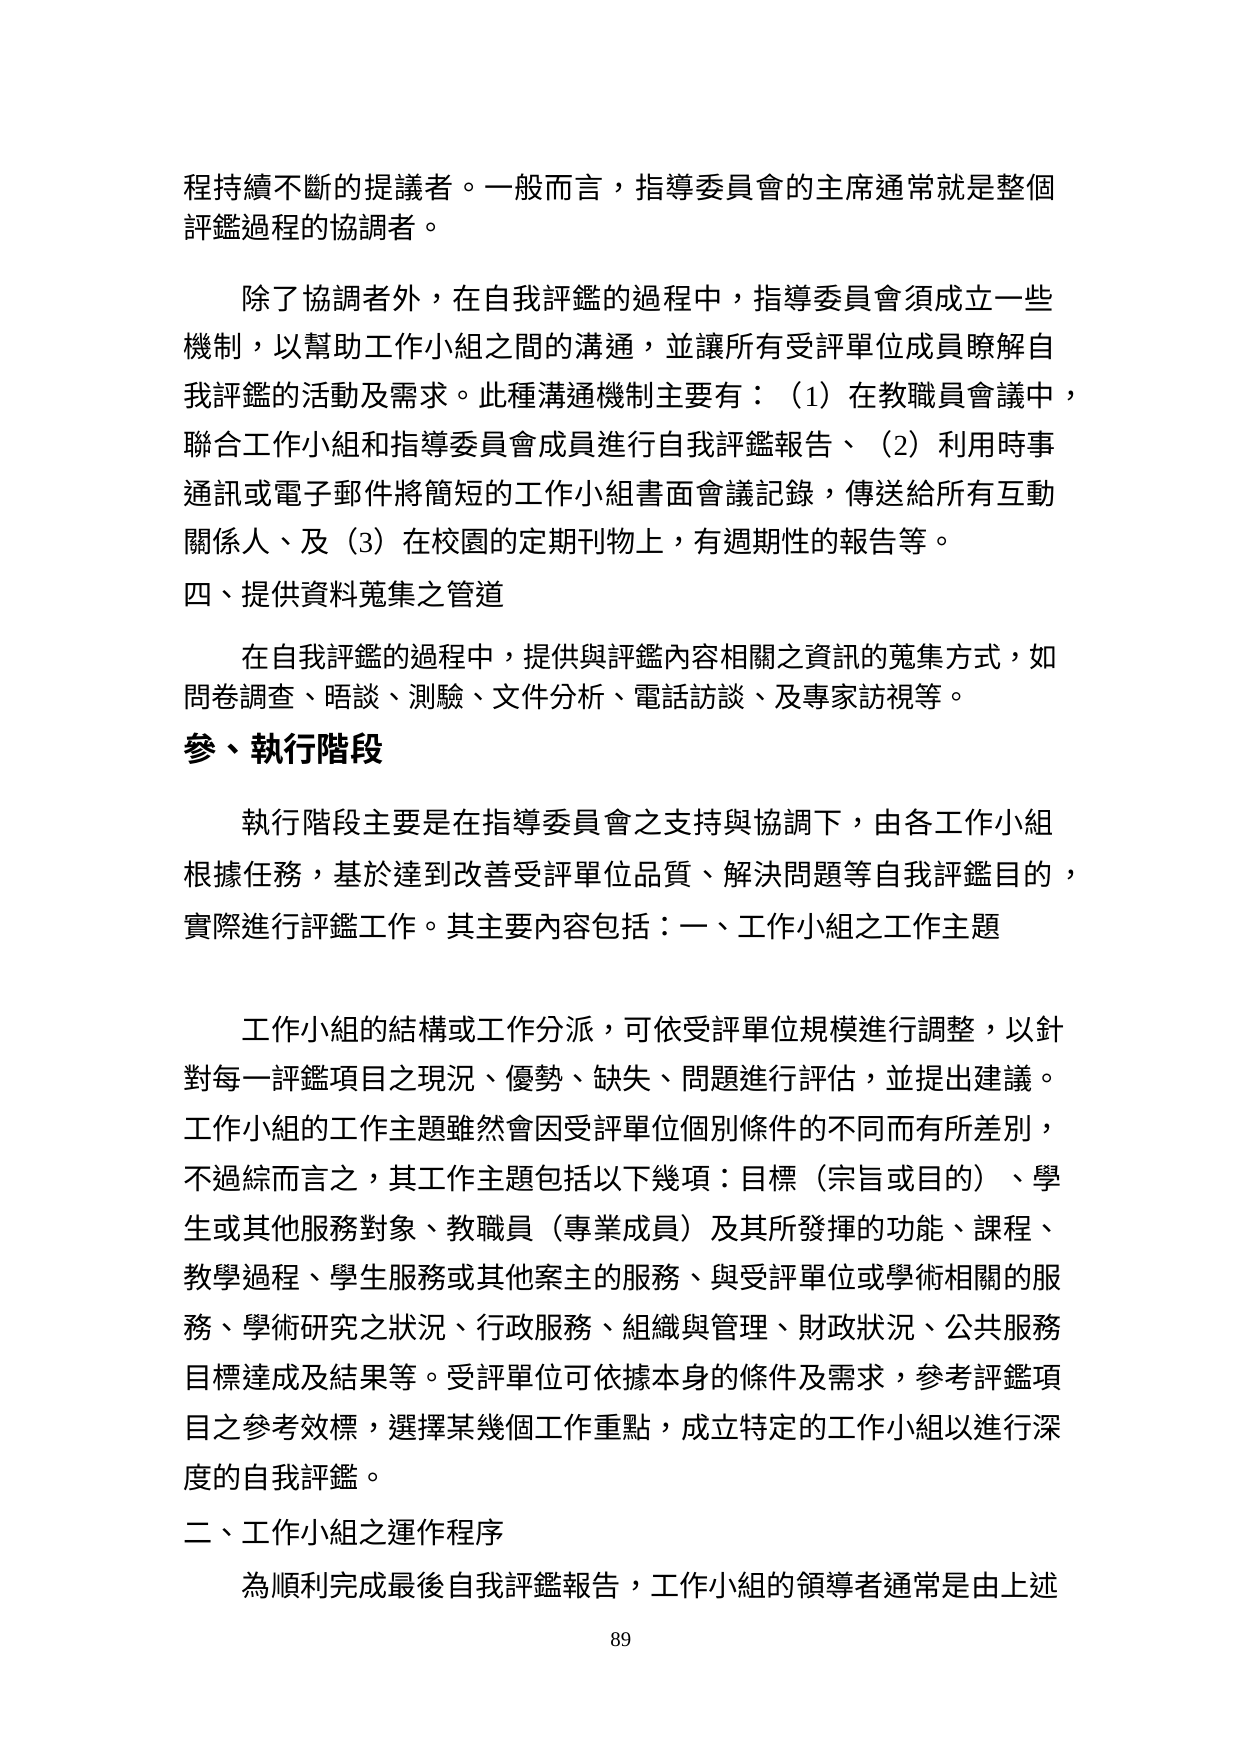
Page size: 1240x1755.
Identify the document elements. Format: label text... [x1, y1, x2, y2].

text 二、工作小組之運作程序 [183, 1516, 1089, 1551]
text 程持續不斷的提議者。一般而言，指導委員會的主席通常就是整個評鑑過程的協調者。 [183, 166, 1056, 247]
text 為順利完成最後自我評鑑報告，工作小組的領導者通常是由上述 [242, 1568, 1089, 1603]
text 四、提供資料蒐集之管道 [183, 577, 1089, 612]
text 除了協調者外，在自我評鑑的過程中，指導委員會須成立一些機制，以幫助工作小組之間的溝通，並讓所有受評單位成員瞭解自我評鑑的活動及需求。此種溝通機制主要有：（1）在教職員會議中，聯合工作小組和指導委員會成員進行自我評鑑報告、（2）利用時事通訊或電子郵件將簡短的工作小組書面會議記錄，傳送給所有互動關係人、及（3）在校園的定期刊物上，有週期性的報告等。 [183, 270, 1056, 563]
text 在自我評鑑的過程中，提供與評鑑內容相關之資訊的蒐集方式，如問卷調查、晤談、測驗、文件分析、電話訪談、及專家訪視等。 [183, 635, 1058, 716]
text 執行階段主要是在指導委員會之支持與協調下，由各工作小組根據任務，基於達到改善受評單位品質、解決問題等自我評鑑目的，實際進行評鑑工作。其主要內容包括：一、工作小組之工作主題 [183, 792, 1056, 948]
text 89 [150, 1627, 1091, 1651]
text 工作小組的結構或工作分派，可依受評單位規模進行調整，以針對每一評鑑項目之現況、優勢、缺失、問題進行評估，並提出建議。工作小組的工作主題雖然會因受評單位個別條件的不同而有所差別，不過綜而言之，其工作主題包括以下幾項：目標（宗旨或目的）、學生或其他服務對象、教職員（專業成員）及其所發揮的功能、課程、教學過程、學生服務或其他案主的服務、與受評單位或學術相關的服務、學術研究之狀況、行政服務、組織與管理、財政狀況、公共服務、目標達成及結果等。受評單位可依據本身的條件及需求，參考評鑑項目之參考效標，選擇某幾個工作重點，成立特定的工作小組以進行深度的自我評鑑。 [183, 1000, 1064, 1498]
text 參、執行階段 [183, 729, 1089, 769]
